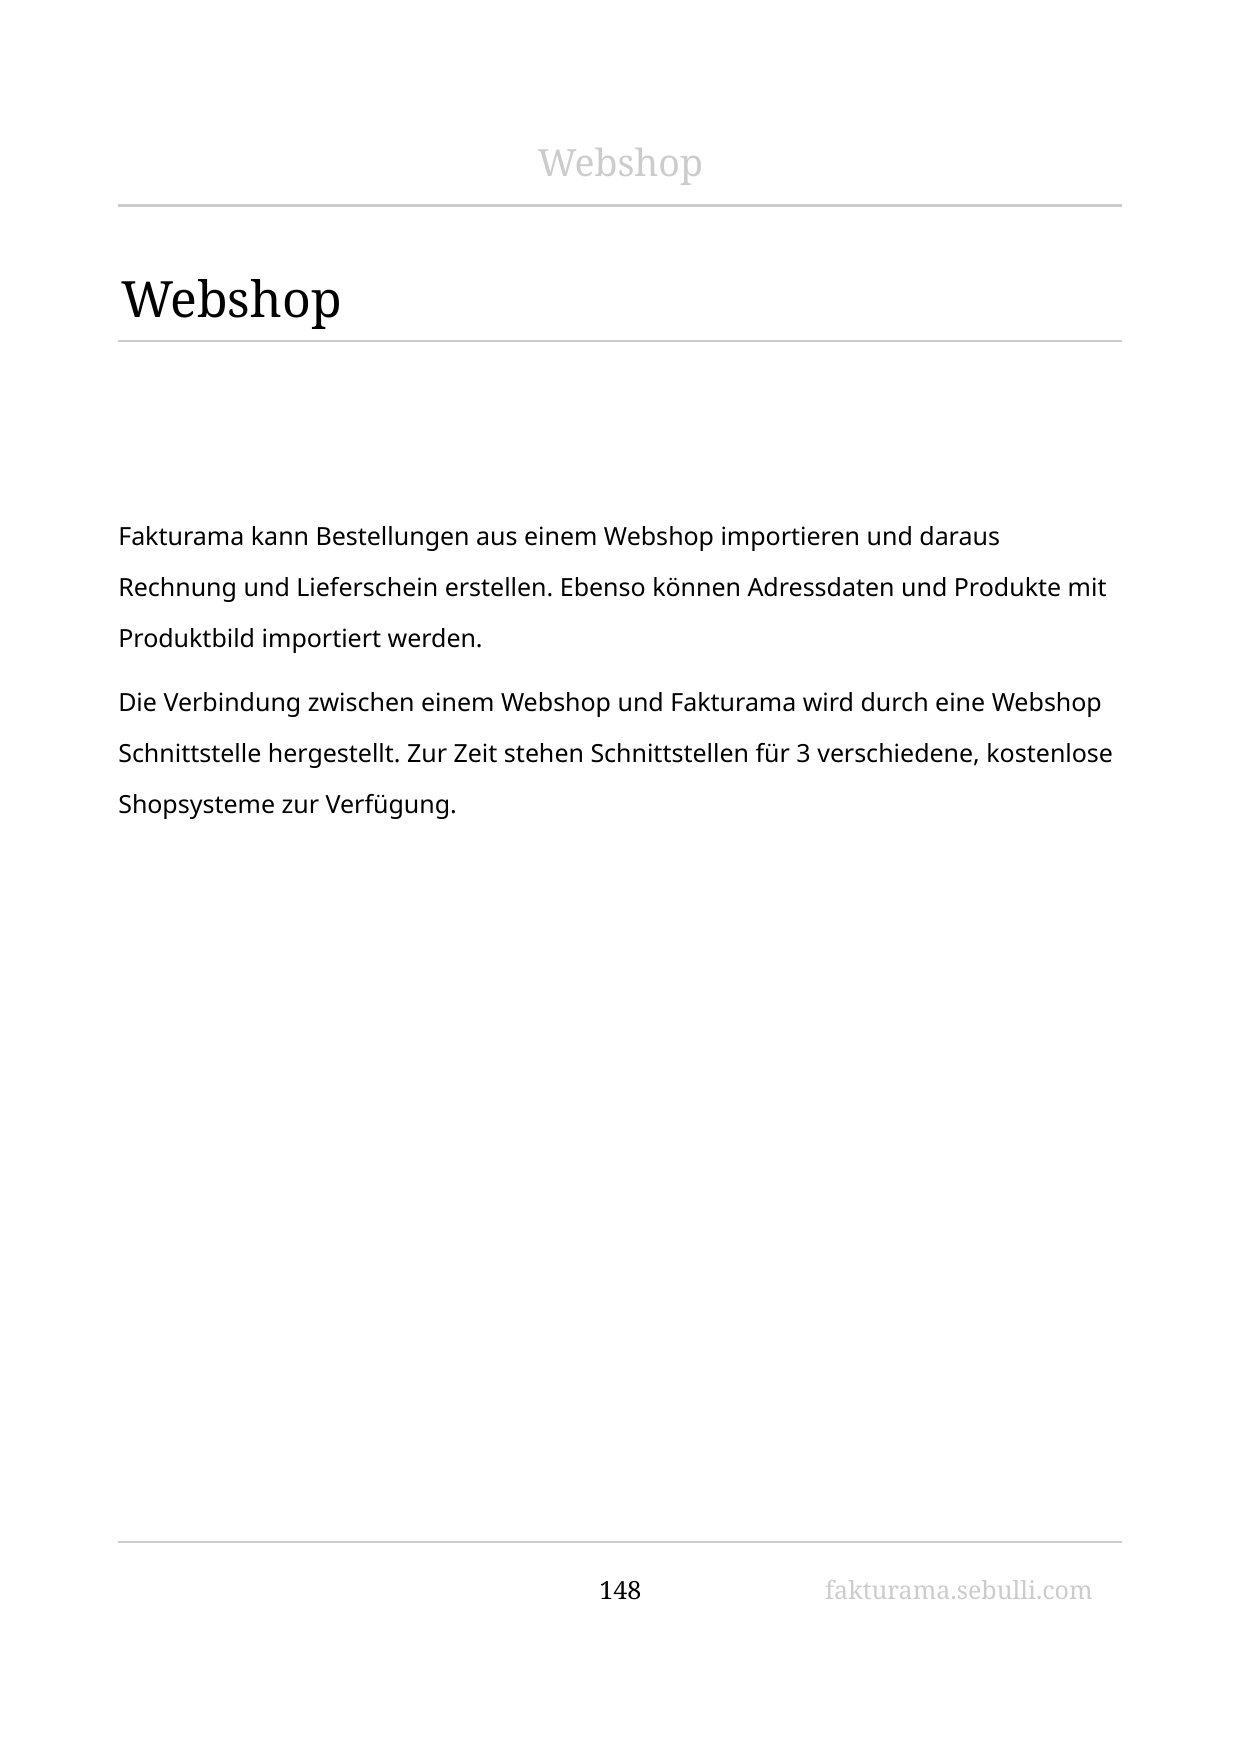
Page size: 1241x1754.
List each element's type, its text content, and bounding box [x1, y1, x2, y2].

text Die Verbindung zwischen einem Webshop und Fakturama wird durch eine Webshop Schnittstelle hergestellt. Zur Zeit stehen Schnittstellen für 3 verschiedene, kostenlose Shopsysteme zur Verfügung. [118, 684, 1122, 821]
text Fakturama kann Bestellungen aus einem Webshop importieren und daraus Rechnung und Lieferschein erstellen. Ebenso können Adressdaten und Produkte mit Produktbild importiert werden. [118, 519, 1122, 655]
subtitle Webshop [118, 261, 1122, 340]
